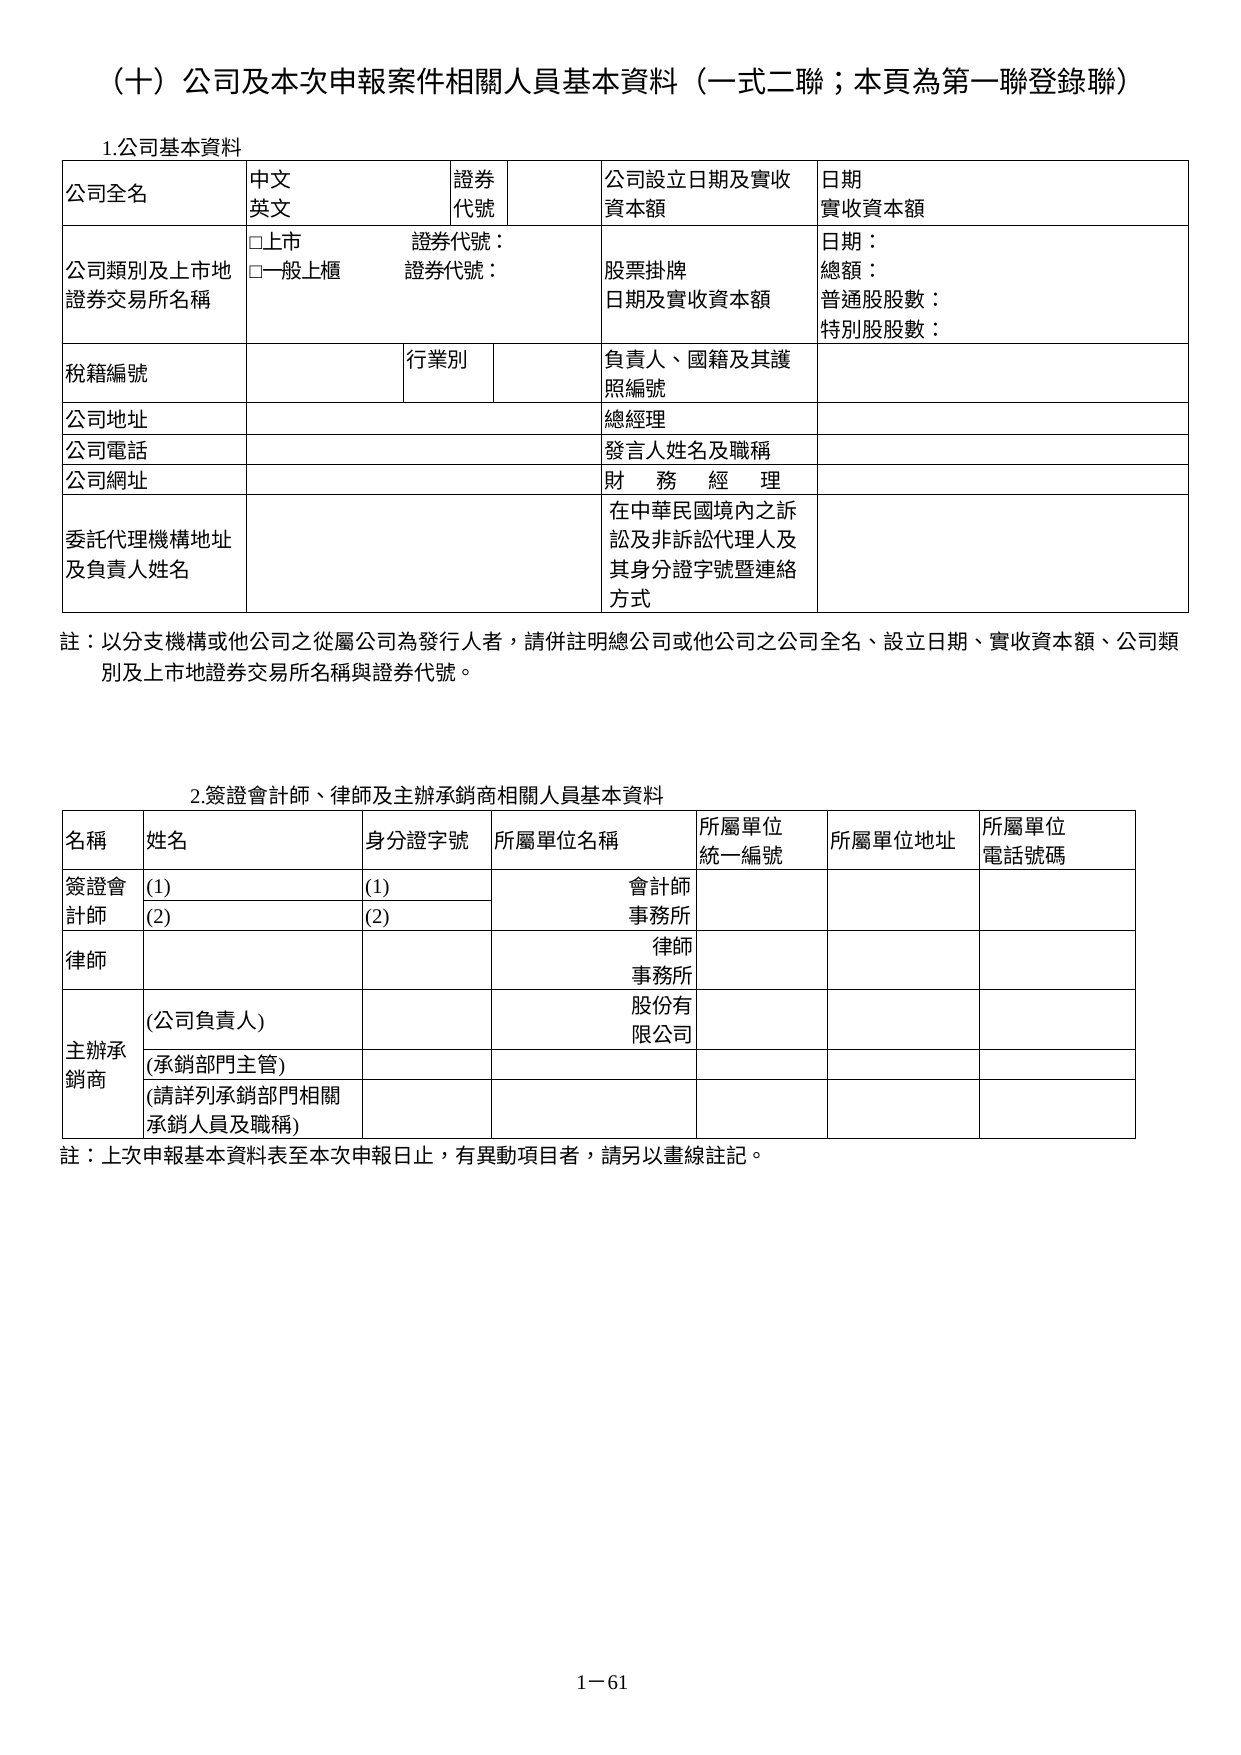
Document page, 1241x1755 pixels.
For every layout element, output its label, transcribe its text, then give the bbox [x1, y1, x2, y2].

table_header 身分證字號 [363, 811, 491, 869]
table_cell [818, 495, 1188, 612]
table_cell [828, 931, 979, 989]
table_header 所屬單位地址 [828, 811, 979, 869]
table_cell (2) [144, 901, 362, 930]
table_cell [980, 931, 1135, 989]
table_cell [697, 870, 827, 930]
table_cell 律師 [63, 931, 143, 989]
table_cell (請詳列承銷部門相關承銷人員及職稱) [144, 1080, 362, 1138]
table_cell (2) [363, 901, 491, 930]
table_cell [363, 1080, 491, 1138]
table_cell [980, 870, 1135, 930]
table_cell [363, 990, 491, 1048]
table_cell [697, 990, 827, 1048]
table_header 所屬單位名稱 [492, 811, 696, 869]
table_header 名稱 [63, 811, 143, 869]
table_cell (承銷部門主管) [144, 1050, 362, 1079]
table_cell [494, 344, 601, 402]
table_cell 委託代理機構地址 及負責人姓名 [63, 495, 246, 612]
table_cell 負責人、國籍及其護照編號 [602, 344, 817, 402]
table_cell [818, 344, 1188, 402]
table_cell 簽證會計師 [63, 870, 143, 930]
table_header 公司全名 [63, 161, 246, 225]
table_cell [818, 403, 1188, 434]
table_cell [492, 1050, 696, 1079]
table_header 公司設立日期及實收資本額 [602, 161, 817, 225]
table_cell [247, 495, 601, 612]
text 註：上次申報基本資料表至本次申報日止，有異動項目者，請另以畫線註記。 [59, 1139, 1165, 1169]
table_cell 稅籍編號 [63, 344, 246, 402]
table_cell [247, 435, 601, 464]
table_cell [818, 465, 1188, 494]
table_header 姓名 [144, 811, 362, 869]
table_cell 公司類別及上市地證券交易所名稱 [63, 226, 246, 343]
table_cell [980, 990, 1135, 1048]
table_cell 總經理 [602, 403, 817, 434]
table_cell [363, 931, 491, 989]
table_cell [828, 1050, 979, 1079]
table_cell 股票掛牌 日期及實收資本額 [602, 226, 817, 343]
table_cell (公司負責人) [144, 990, 362, 1048]
table_cell [697, 1080, 827, 1138]
text 2.簽證會計師、律師及主辦承銷商相關人員基本資料 [153, 780, 1181, 810]
table_cell 財 務 經 理 [602, 465, 817, 494]
table_cell 主辦承銷商 [63, 990, 143, 1138]
table_cell 行業別 [404, 344, 493, 402]
table_cell [492, 1080, 696, 1138]
table_cell □上市 證券代號： □一般上櫃 證券代號： [247, 226, 601, 343]
table_cell [247, 344, 403, 402]
table_cell [247, 465, 601, 494]
text 1.公司基本資料 [59, 135, 1181, 160]
table_cell [980, 1050, 1135, 1079]
table_cell 公司網址 [63, 465, 246, 494]
table_cell [363, 1050, 491, 1079]
table_header 中文 英文 [247, 161, 450, 225]
table_cell [144, 931, 362, 989]
table_cell (1) [363, 870, 491, 899]
table_cell 會計師 事務所 [492, 870, 696, 930]
table_cell (1) [144, 870, 362, 899]
text 註：以分支機構或他公司之從屬公司為發行人者，請併註明總公司或他公司之公司全名、設立日期、實收資本額、公司類別及上市地證券交易所名稱與證券代號。 [59, 626, 1181, 686]
table_cell 日期： 總額： 普通股股數： 特別股股數： [818, 226, 1188, 343]
table_cell [980, 1080, 1135, 1138]
table_cell [697, 1050, 827, 1079]
table_header 日期 實收資本額 [818, 161, 1188, 225]
table_cell [697, 931, 827, 989]
table_cell 發言人姓名及職稱 [602, 435, 817, 464]
table_cell [828, 870, 979, 930]
table_cell [828, 990, 979, 1048]
table_cell [1165, 1119, 1240, 1341]
table_cell [828, 1080, 979, 1138]
text （十）公司及本次申報案件相關人員基本資料（一式二聯；本頁為第一聯登錄聯） [59, 59, 1181, 101]
table_cell 公司地址 [63, 403, 246, 434]
table_header [508, 161, 601, 225]
table_cell [247, 403, 601, 434]
table_header 所屬單位 電話號碼 [980, 811, 1135, 869]
table_cell 公司電話 [63, 435, 246, 464]
table_cell 律師 事務所 [492, 931, 696, 989]
table_header 所屬單位 統一編號 [697, 811, 827, 869]
table_cell 在中華民國境內之訴訟及非訴訟代理人及其身分證字號暨連絡方式 [602, 495, 817, 612]
table_cell 股份有限公司 [492, 990, 696, 1048]
table_cell [818, 435, 1188, 464]
table_header 證券 代號 [451, 161, 507, 225]
